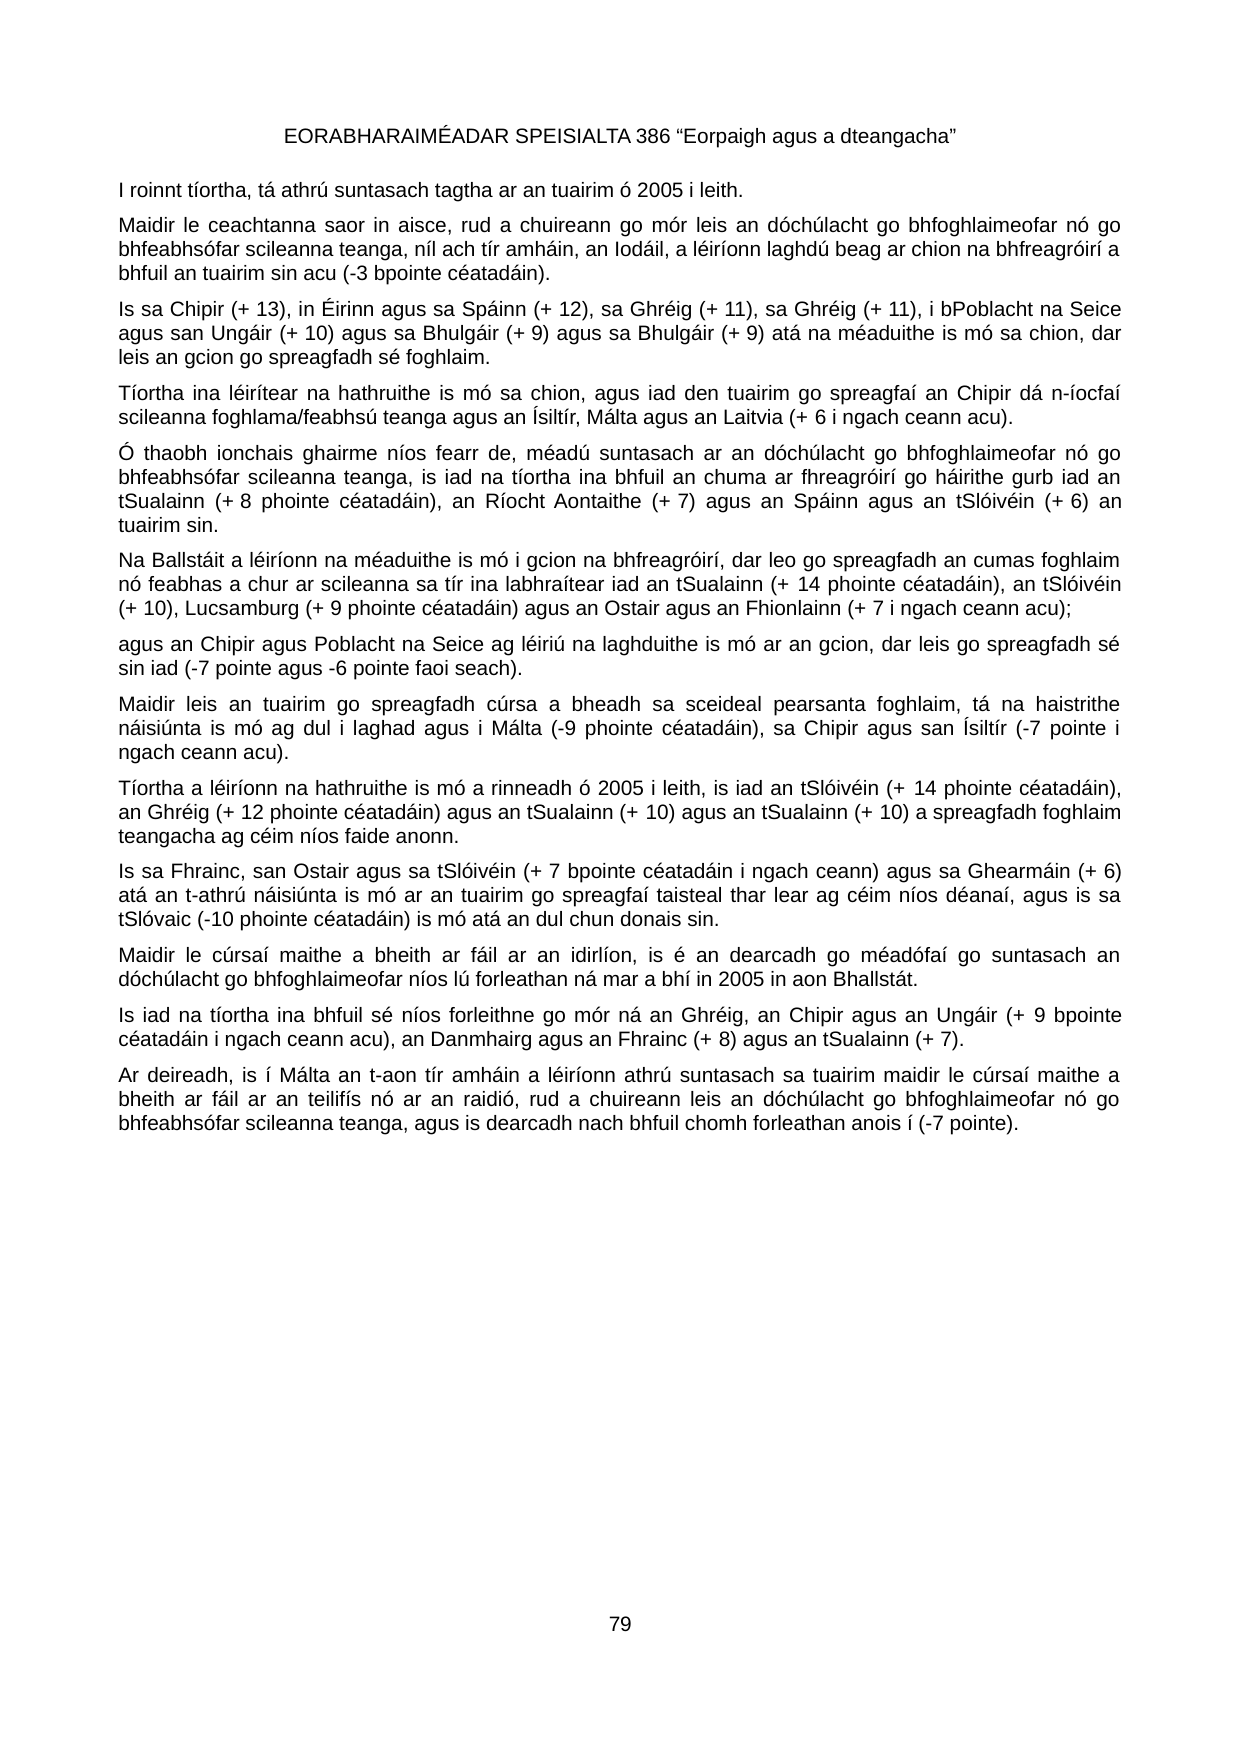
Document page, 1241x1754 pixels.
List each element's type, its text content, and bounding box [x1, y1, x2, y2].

text Is sa Chipir (+ 13), in Éirinn agus sa Spáinn (+ 12), sa Ghréig (+ 11), sa Ghréig (+ 11), i bPoblacht na Seice agus san Ungáir (+ 10) agus sa Bhulgáir (+ 9) agus sa Bhulgáir (+ 9) atá na méaduithe is mó sa chion, dar leis an gcion go spreagfadh sé foghlaim. [118, 297, 1122, 369]
text Is iad na tíortha ina bhfuil sé níos forleithne go mór ná an Ghréig, an Chipir agus an Ungáir (+ 9 bpointe céatadáin i ngach ceann acu), an Danmhairg agus an Fhrainc (+ 8) agus an tSualainn (+ 7). [118, 1003, 1122, 1051]
text Maidir le cúrsaí maithe a bheith ar fáil ar an idirlíon, is é an dearcadh go méadófaí go suntasach an dóchúlacht go bhfoghlaimeofar níos lú forleathan ná mar a bhí in 2005 in aon Bhallstát. [118, 943, 1122, 991]
text I roinnt tíortha, tá athrú suntasach tagtha ar an tuairim ó 2005 i leith. [118, 177, 1122, 201]
text Ar deireadh, is í Málta an t-aon tír amháin a léiríonn athrú suntasach sa tuairim maidir le cúrsaí maithe a bheith ar fáil ar an teilifís nó ar an raidió, rud a chuireann leis an dóchúlacht go bhfoghlaimeofar nó go bhfeabhsófar scileanna teanga, agus is dearcadh nach bhfuil chomh forleathan anois í (-7 pointe). [118, 1063, 1122, 1134]
text Na Ballstáit a léiríonn na méaduithe is mó i gcion na bhfreagróirí, dar leo go spreagfadh an cumas foghlaim nó feabhas a chur ar scileanna sa tír ina labhraítear iad an tSualainn (+ 14 phointe céatadáin), an tSlóivéin (+ 10), Lucsamburg (+ 9 phointe céatadáin) agus an Ostair agus an Fhionlainn (+ 7 i ngach ceann acu); [118, 548, 1122, 620]
text agus an Chipir agus Poblacht na Seice ag léiriú na laghduithe is mó ar an gcion, dar leis go spreagfadh sé sin iad (-7 pointe agus -6 pointe faoi seach). [118, 632, 1122, 680]
text Tíortha ina léirítear na hathruithe is mó sa chion, agus iad den tuairim go spreagfaí an Chipir dá n-íocfaí scileanna foghlama/feabhsú teanga agus an Ísiltír, Málta agus an Laitvia (+ 6 i ngach ceann acu). [118, 381, 1122, 429]
text Ó thaobh ionchais ghairme níos fearr de, méadú suntasach ar an dóchúlacht go bhfoghlaimeofar nó go bhfeabhsófar scileanna teanga, is iad na tíortha ina bhfuil an chuma ar fhreagróirí go háirithe gurb iad an tSualainn (+ 8 phointe céatadáin), an Ríocht Aontaithe (+ 7) agus an Spáinn agus an tSlóivéin (+ 6) an tuairim sin. [118, 441, 1122, 536]
text Is sa Fhrainc, san Ostair agus sa tSlóivéin (+ 7 bpointe céatadáin i ngach ceann) agus sa Ghearmáin (+ 6) atá an t-athrú náisiúnta is mó ar an tuairim go spreagfaí taisteal thar lear ag céim níos déanaí, agus is sa tSlóvaic (-10 phointe céatadáin) is mó atá an dul chun donais sin. [118, 859, 1122, 931]
text Maidir leis an tuairim go spreagfadh cúrsa a bheadh sa sceideal pearsanta foghlaim, tá na haistrithe náisiúnta is mó ag dul i laghad agus i Málta (-9 phointe céatadáin), sa Chipir agus san Ísiltír (-7 pointe i ngach ceann acu). [118, 692, 1122, 764]
text Tíortha a léiríonn na hathruithe is mó a rinneadh ó 2005 i leith, is iad an tSlóivéin (+ 14 phointe céatadáin), an Ghréig (+ 12 phointe céatadáin) agus an tSualainn (+ 10) agus an tSualainn (+ 10) a spreagfadh foghlaim teangacha ag céim níos faide anonn. [118, 776, 1122, 847]
text Maidir le ceachtanna saor in aisce, rud a chuireann go mór leis an dóchúlacht go bhfoghlaimeofar nó go bhfeabhsófar scileanna teanga, níl ach tír amháin, an Iodáil, a léiríonn laghdú beag ar chion na bhfreagróirí a bhfuil an tuairim sin acu (-3 bpointe céatadáin). [118, 213, 1122, 285]
